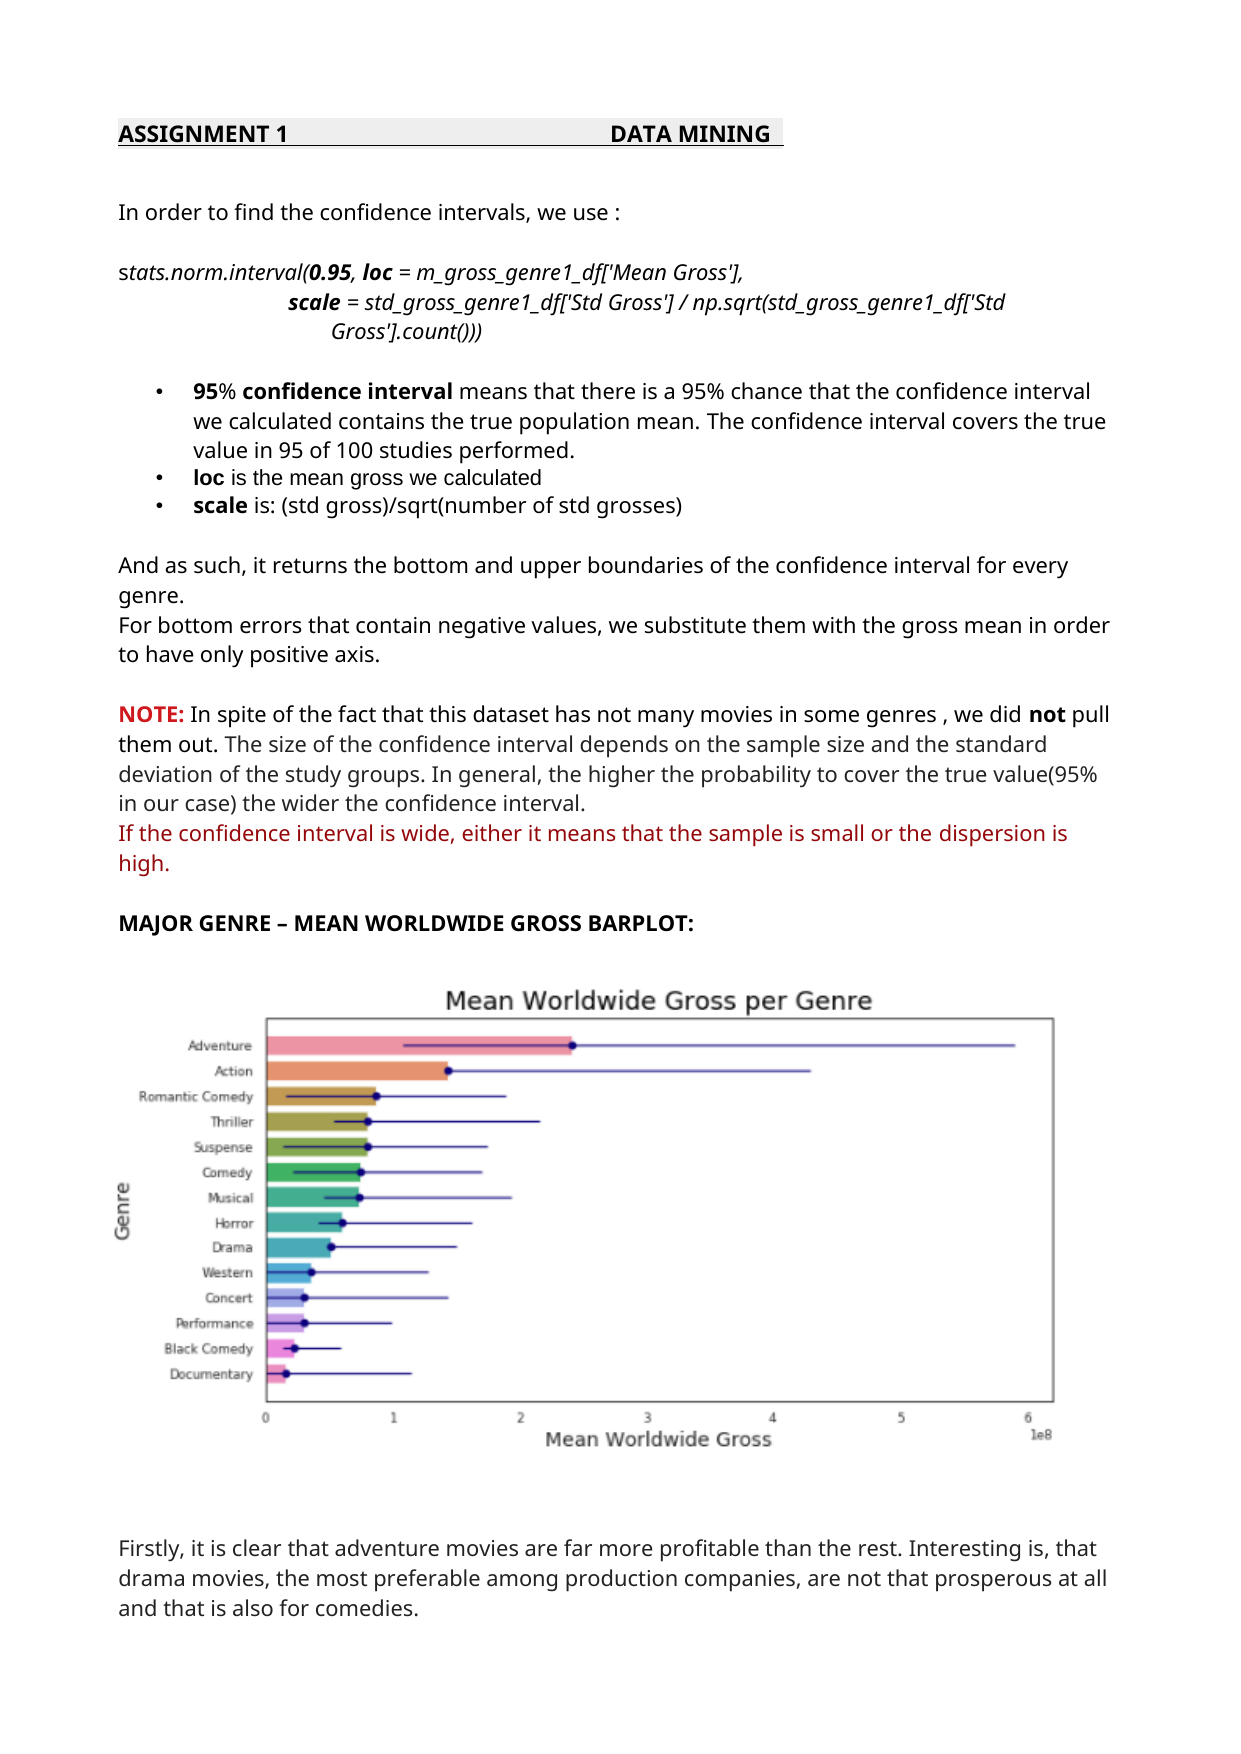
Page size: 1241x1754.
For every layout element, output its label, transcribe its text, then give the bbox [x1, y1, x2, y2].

picture [93, 985, 1066, 1456]
list scale is: (std gross)/sqrt(number of std grosses) [156, 491, 1122, 520]
text If the confidence interval is wide, either it means that the sample is small or the dispersion is high. [118, 818, 1122, 878]
list loc is the mean gross we calculated [156, 465, 1122, 491]
list 95% confidence interval means that there is a 95% chance that the confidence interval we calculated contains the true population mean. The confidence interval covers the true value in 95 of 100 studies performed. [156, 376, 1122, 465]
text NOTE: In spite of the fact that this dataset has not many movies in some genres , we did not pull them out. The size of the confidence interval depends on the sample size and the standard deviation of the study groups. In general, the higher the probability to cover the true value(95% in our case) the wider the confidence interval. [118, 699, 1122, 818]
text stats.norm.interval(0.95, loc = m_gross_genre1_df['Mean Gross'], [118, 257, 1122, 287]
text Firstly, it is clear that adventure movies are far more profitable than the rest. Interesting is, that drama movies, the most preferable among production companies, are not that prosperous at all and that is also for comedies. [118, 1533, 1122, 1623]
text scale = std_gross_genre1_df['Std Gross'] / np.sqrt(std_gross_genre1_df['Std Gross'].count())) [118, 287, 1122, 346]
text And as such, it returns the bottom and upper boundaries of the confidence interval for every genre. [118, 550, 1122, 610]
text In order to find the confidence intervals, we use : [118, 197, 1122, 227]
text MAJOR GENRE – MEAN WORLDWIDE GROSS BARPLOT: [118, 908, 1122, 937]
text For bottom errors that contain negative values, we substitute them with the gross mean in order to have only positive axis. [118, 610, 1122, 669]
